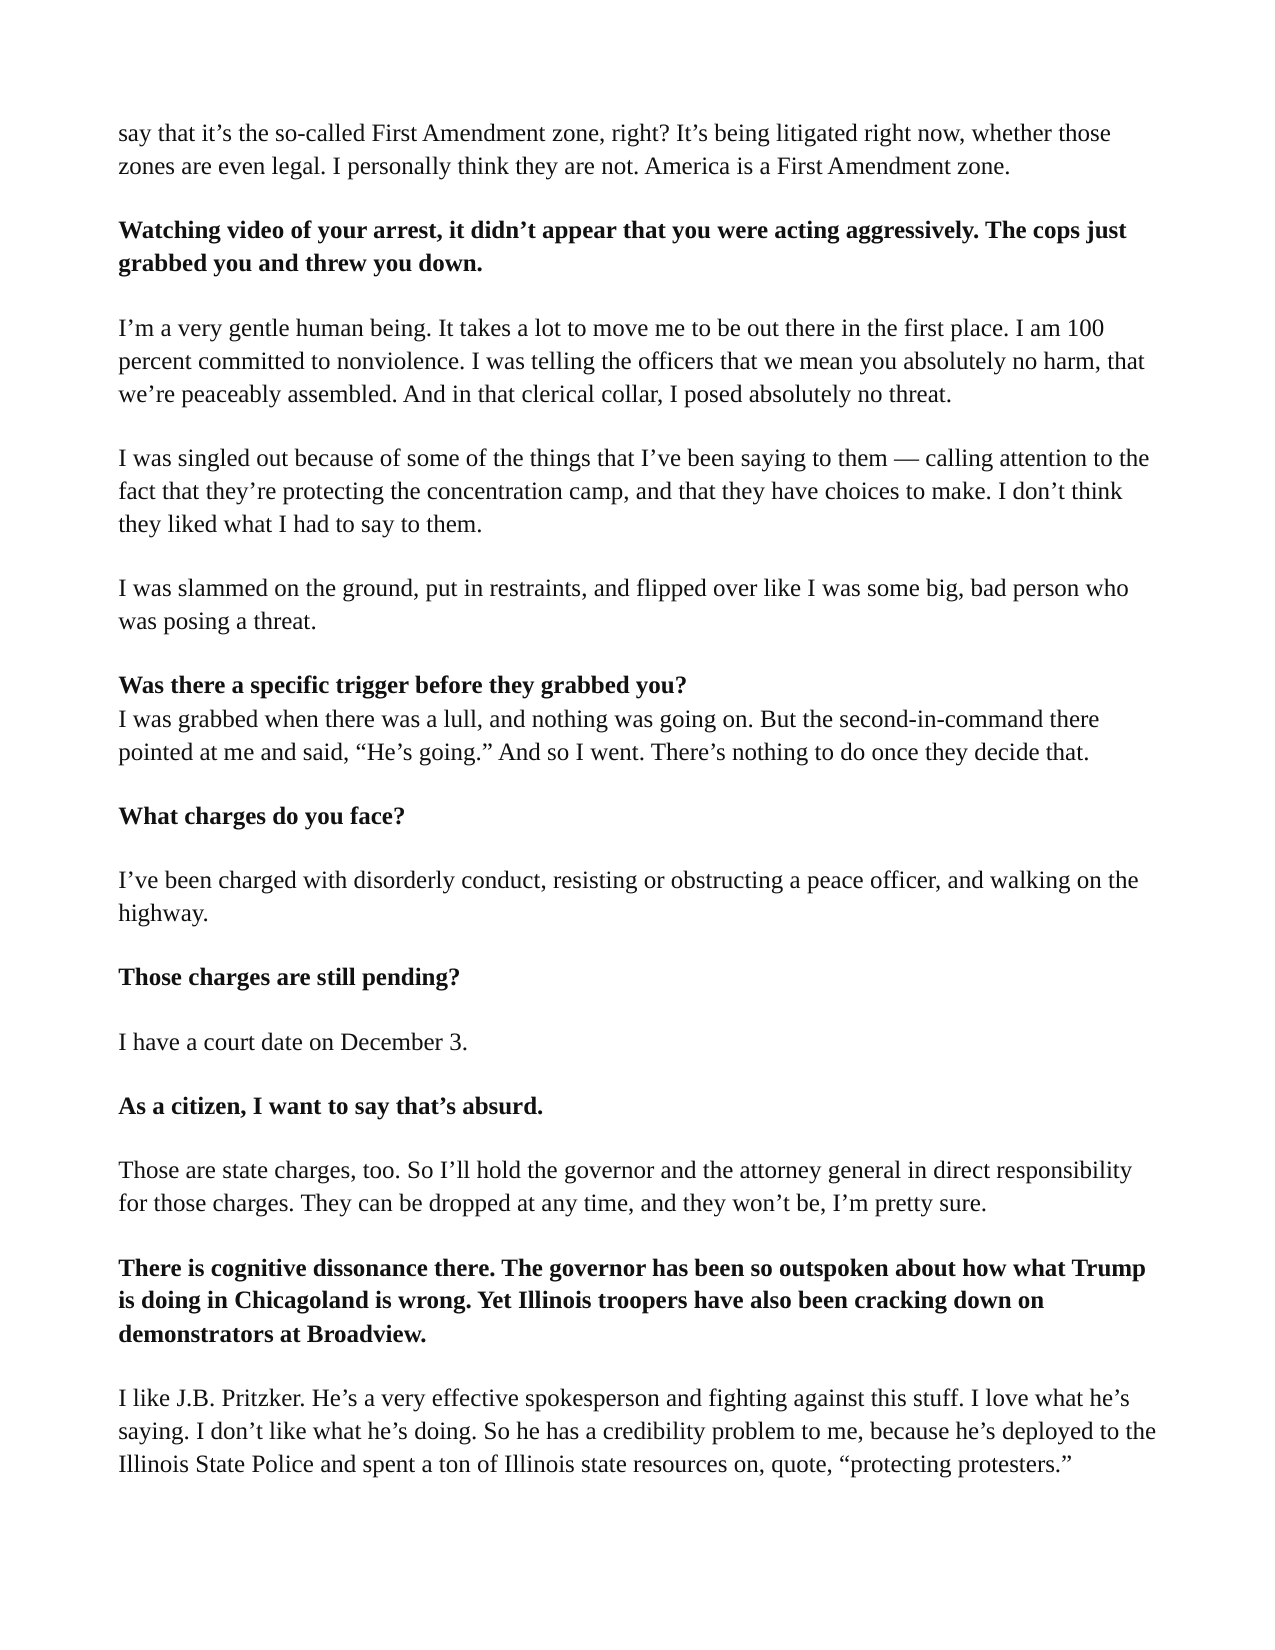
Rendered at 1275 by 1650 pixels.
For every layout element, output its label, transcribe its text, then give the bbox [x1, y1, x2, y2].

text I was singled out because of some of the things that I’ve been saying to them — calling attention to the fact that they’re protecting the concentration camp, and that they have choices to make. I don’t think they liked what I had to say to them. [118, 443, 1157, 538]
text As a citizen, I want to say that’s absurd. [118, 1091, 1157, 1120]
text There is cognitive dissonance there. The governor has been so outspoken about how what Trump is doing in Chicagoland is wrong. Yet Illinois troopers have also been cracking down on demonstrators at Broadview. [118, 1253, 1157, 1347]
text Watching video of your arrest, it didn’t appear that you were acting aggressively. The cops just grabbed you and threw you down. [118, 215, 1157, 277]
text What charges do you face? [118, 801, 1157, 830]
text Was there a specific trigger before they grabbed you? [118, 671, 1157, 699]
text I’ve been charged with disorderly conduct, resisting or obstructing a peace officer, and walking on the highway. [118, 865, 1157, 927]
text Those are state charges, too. So I’ll hold the governor and the attorney general in direct responsibility for those charges. They can be dropped at any time, and they won’t be, I’m pretty sure. [118, 1155, 1157, 1217]
text I was grabbed when there was a lull, and nothing was going on. But the second-in-command there pointed at me and said, “He’s going.” And so I went. There’s nothing to do once they decide that. [118, 704, 1157, 765]
text Those charges are still pending? [118, 962, 1157, 991]
text I’m a very gentle human being. It takes a lot to move me to be out there in the first place. I am 100 percent committed to nonviolence. I was telling the officers that we mean you absolutely no harm, that we’re peaceably assembled. And in that clerical collar, I posed absolutely no threat. [118, 313, 1157, 407]
text I have a court date on December 3. [118, 1027, 1157, 1056]
text I was slammed on the ground, put in restraints, and flipped over like I was some big, bad person who was posing a threat. [118, 573, 1157, 635]
text I like J.B. Pritzker. He’s a very effective spokesperson and fighting against this stuff. I love what he’s saying. I don’t like what he’s doing. So he has a credibility problem to me, because he’s deployed to the Illinois State Police and spent a ton of Illinois state resources on, quote, “protecting protesters.” [118, 1383, 1157, 1478]
text say that it’s the so-called First Amendment zone, right? It’s being litigated right now, whether those zones are even legal. I personally think they are not. America is a First Amendment zone. [118, 118, 1157, 180]
